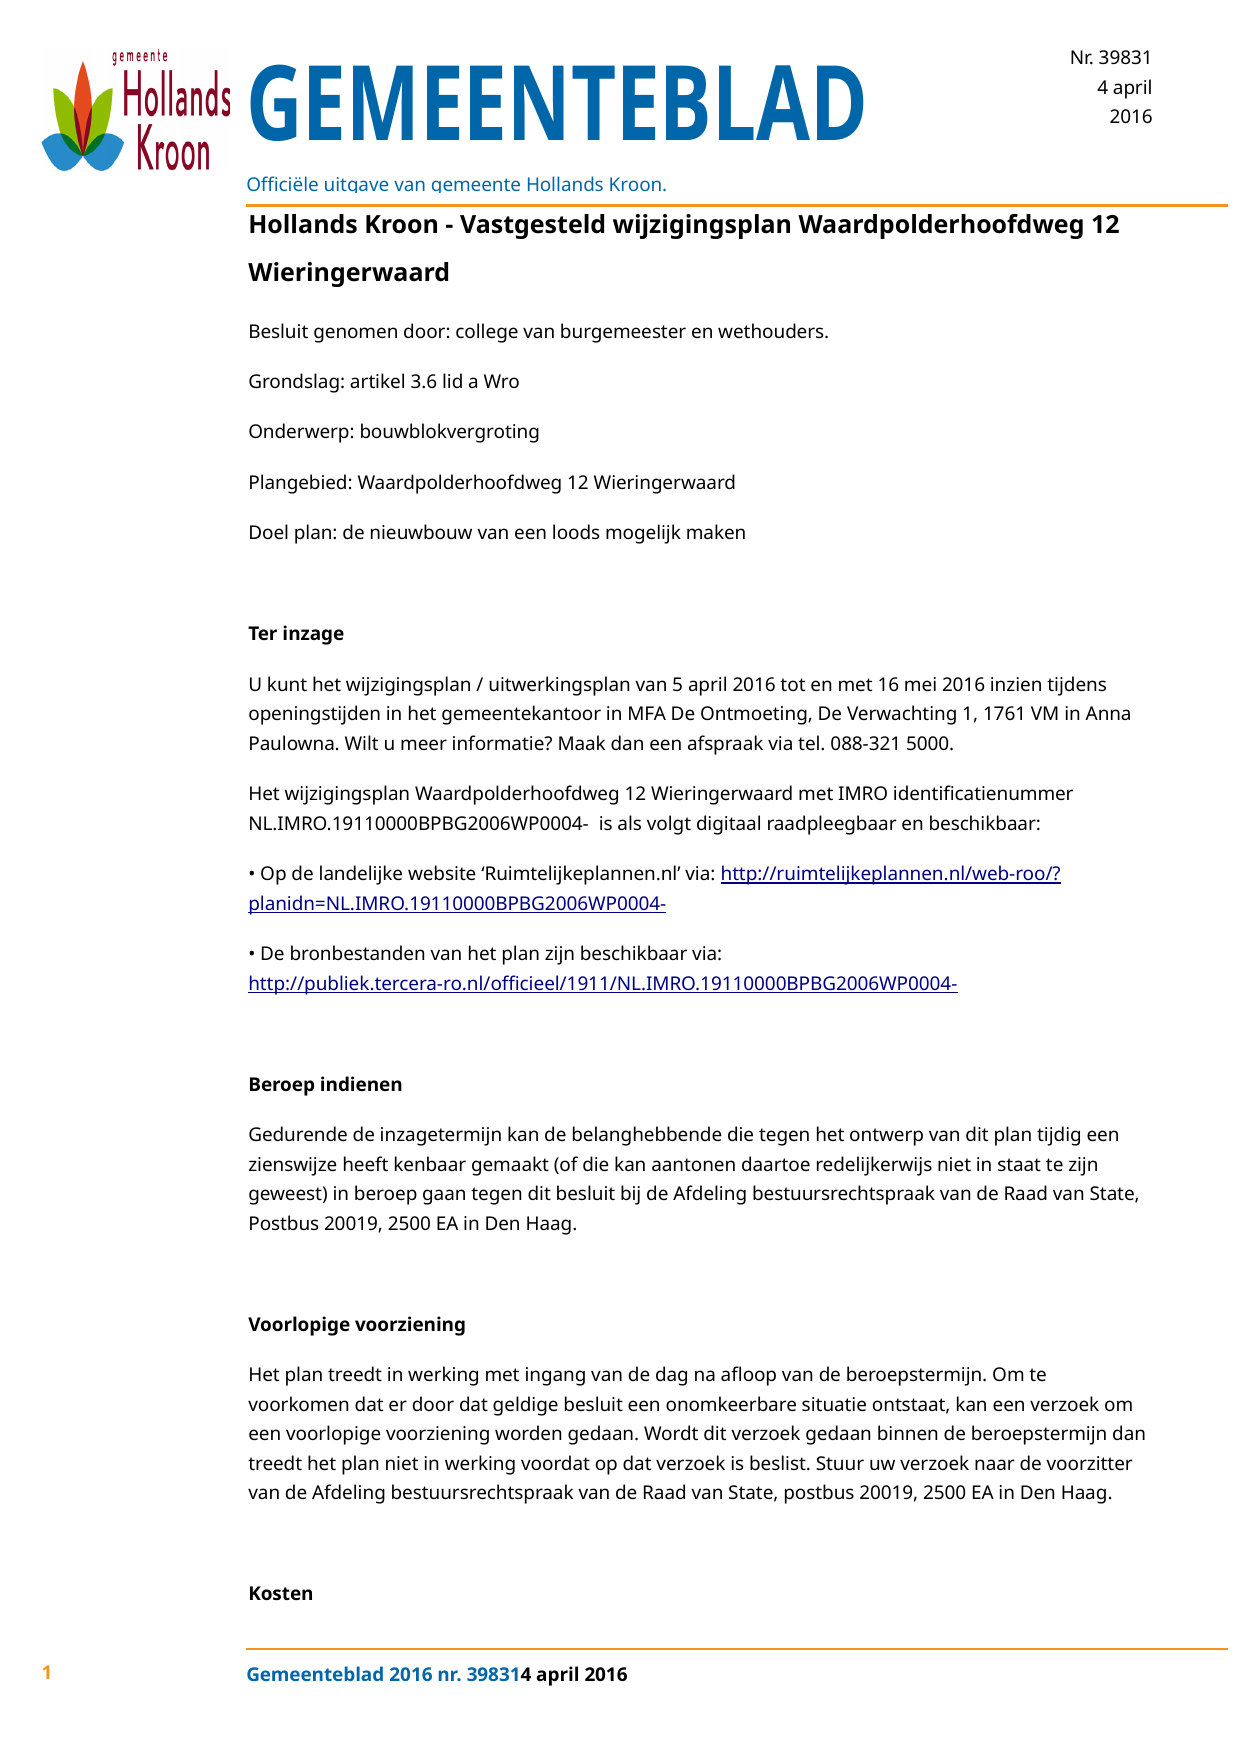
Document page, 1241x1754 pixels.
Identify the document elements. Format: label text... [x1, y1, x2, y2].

text Gedurende de inzagetermijn kan de belanghebbende die tegen het ontwerp van dit plan tijdig een zienswijze heeft kenbaar gemaakt (of die kan aantonen daartoe redelijkerwijs niet in staat te zijn geweest) in beroep gaan tegen dit besluit bij de Afdeling bestuursrechtspraak van de Raad van State, Postbus 20019, 2500 EA in Den Haag. [248, 1121, 1152, 1236]
text • Op de landelijke website ‘Ruimtelijkeplannen.nl’ via: http://ruimtelijkeplannen.nl/web-roo/?planidn=NL.IMRO.19110000BPBG2006WP0004- [248, 860, 1152, 916]
text Voorlopige voorziening [248, 1311, 1152, 1337]
text Hollands Kroon - Vastgesteld wijzigingsplan Waardpolderhoofdweg 12 Wieringerwaard [248, 207, 1152, 288]
text Doel plan: de nieuwbouw van een loods mogelijk maken [248, 519, 1152, 545]
text Grondslag: artikel 3.6 lid a Wro [248, 368, 1152, 394]
text Het plan treedt in werking met ingang van de dag na afloop van de beroepstermijn. Om te voorkomen dat er door dat geldige besluit een onomkeerbare situatie ontstaat, kan een verzoek om een voorlopige voorziening worden gedaan. Wordt dit verzoek gedaan binnen de beroepstermijn dan treedt het plan niet in werking voordat op dat verzoek is beslist. Stuur uw verzoek naar de voorzitter van de Afdeling bestuursrechtspraak van de Raad van State, postbus 20019, 2500 EA in Den Haag. [248, 1361, 1152, 1505]
text Kosten [248, 1580, 1152, 1606]
text • De bronbestanden van het plan zijn beschikbaar via: http://publiek.tercera-ro.nl/officieel/1911/NL.IMRO.19110000BPBG2006WP0004- [248, 940, 1152, 996]
text U kunt het wijzigingsplan / uitwerkingsplan van 5 april 2016 tot en met 16 mei 2016 inzien tijdens openingstijden in het gemeentekantoor in MFA De Ontmoeting, De Verwachting 1, 1761 VM in Anna Paulowna. Wilt u meer informatie? Maak dan een afspraak via tel. 088-321 5000. [248, 671, 1152, 756]
text Besluit genomen door: college van burgemeester en wethouders. [248, 318, 1152, 344]
text Ter inzage [248, 620, 1152, 646]
text Onderwerp: bouwblokvergroting [248, 419, 1152, 444]
text Beroep indienen [248, 1071, 1152, 1097]
picture [41, 47, 231, 172]
text Het wijzigingsplan Waardpolderhoofdweg 12 Wieringerwaard met IMRO identificatienummer NL.IMRO.19110000BPBG2006WP0004- is als volgt digitaal raadpleegbaar en beschikbaar: [248, 780, 1152, 836]
text Plangebied: Waardpolderhoofdweg 12 Wieringerwaard [248, 469, 1152, 495]
